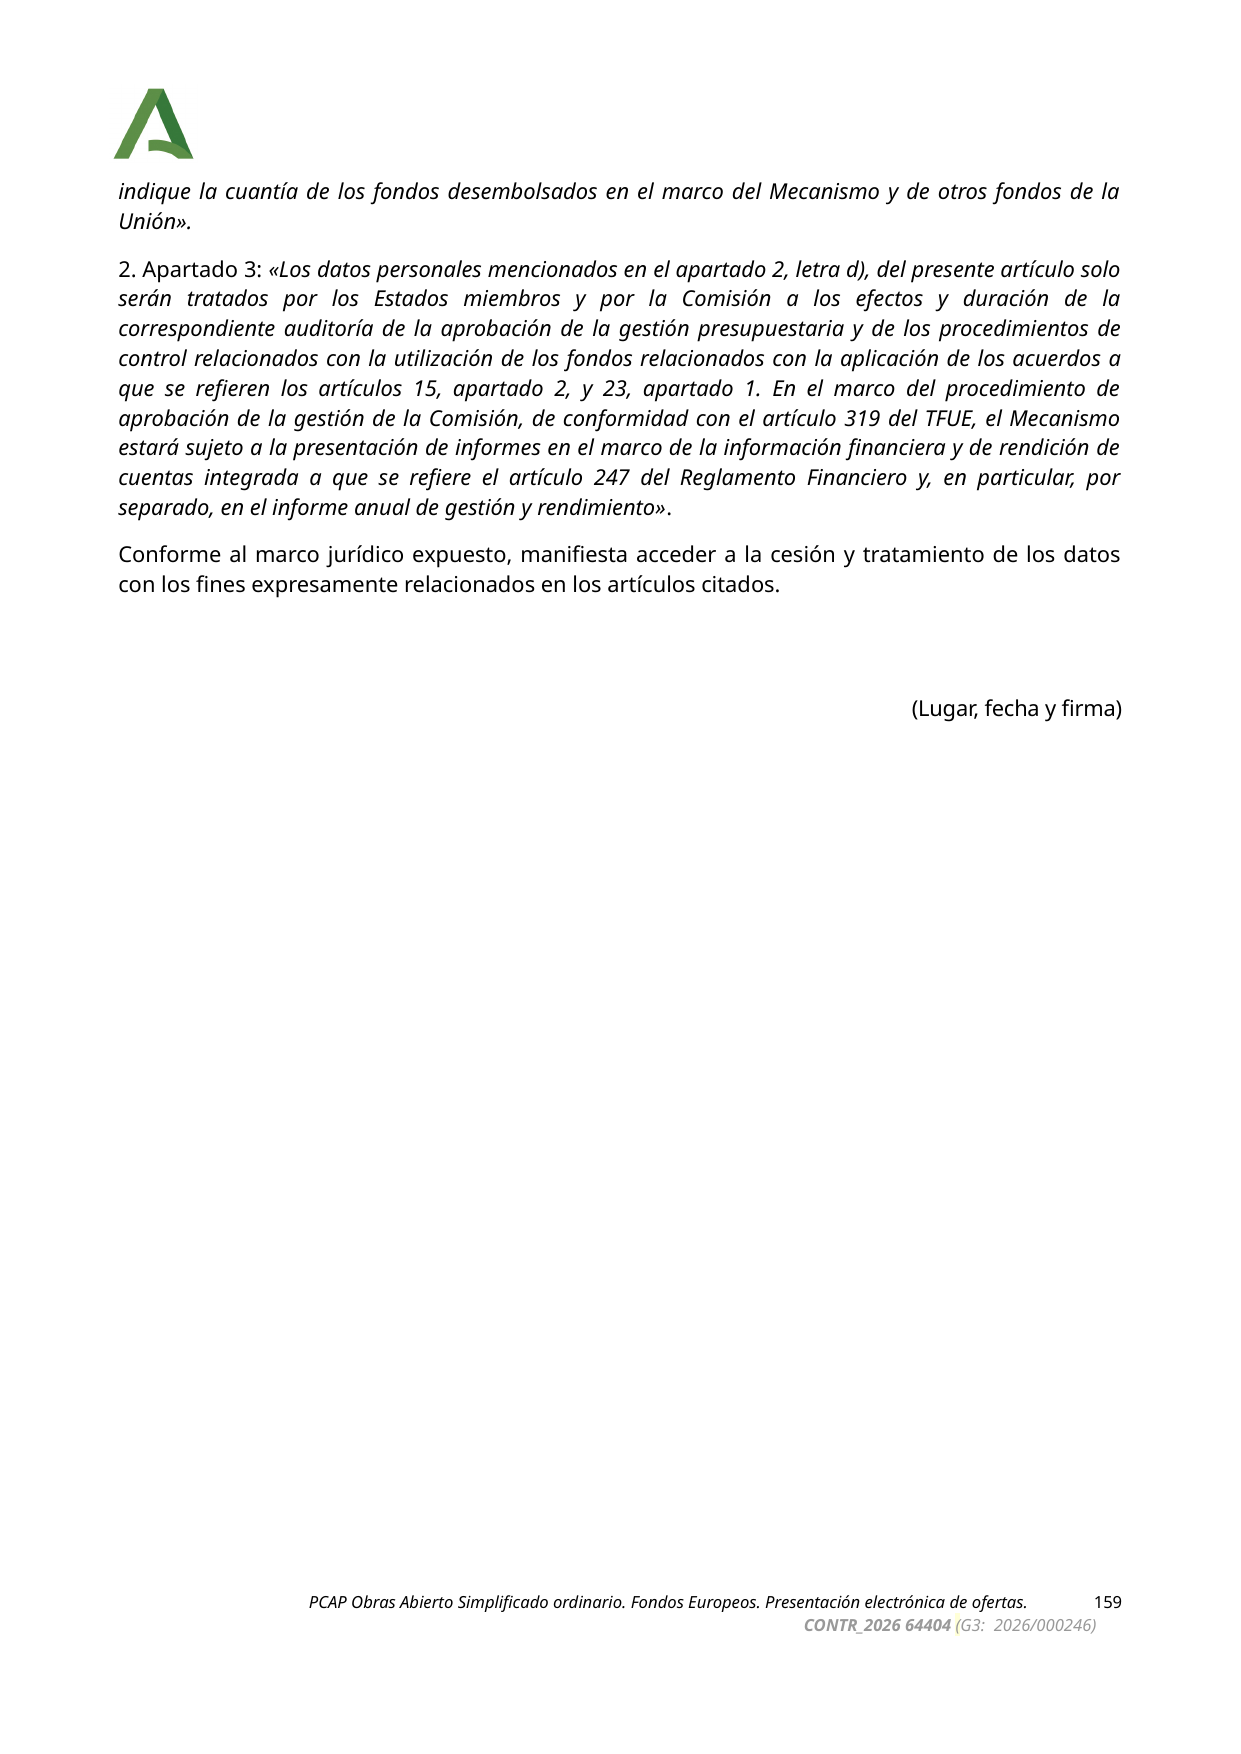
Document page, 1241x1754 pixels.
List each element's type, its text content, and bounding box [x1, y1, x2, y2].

text 2. Apartado 3: «Los datos personales mencionados en el apartado 2, letra d), del presente artículo solo serán tratados por los Estados miembros y por la Comisión a los efectos y duración de la correspondiente auditoría de la aprobación de la gestión presupuestaria y de los procedimientos de control relacionados con la utilización de los fondos relacionados con la aplicación de los acuerdos a que se refieren los artículos 15, apartado 2, y 23, apartado 1. En el marco del procedimiento de aprobación de la gestión de la Comisión, de conformidad con el artículo 319 del TFUE, el Mecanismo estará sujeto a la presentación de informes en el marco de la información financiera y de rendición de cuentas integrada a que se refiere el artículo 247 del Reglamento Financiero y, en particular, por separado, en el informe anual de gestión y rendimiento». [118, 254, 1122, 522]
text (Lugar, fecha y firma) [118, 693, 1122, 723]
picture [109, 84, 198, 163]
text indique la cuantía de los fondos desembolsados en el marco del Mecanismo y de otros fondos de la Unión». [118, 176, 1122, 236]
text Conforme al marco jurídico expuesto, manifiesta acceder a la cesión y tratamiento de los datos con los fines expresamente relacionados en los artículos citados. [118, 539, 1122, 599]
